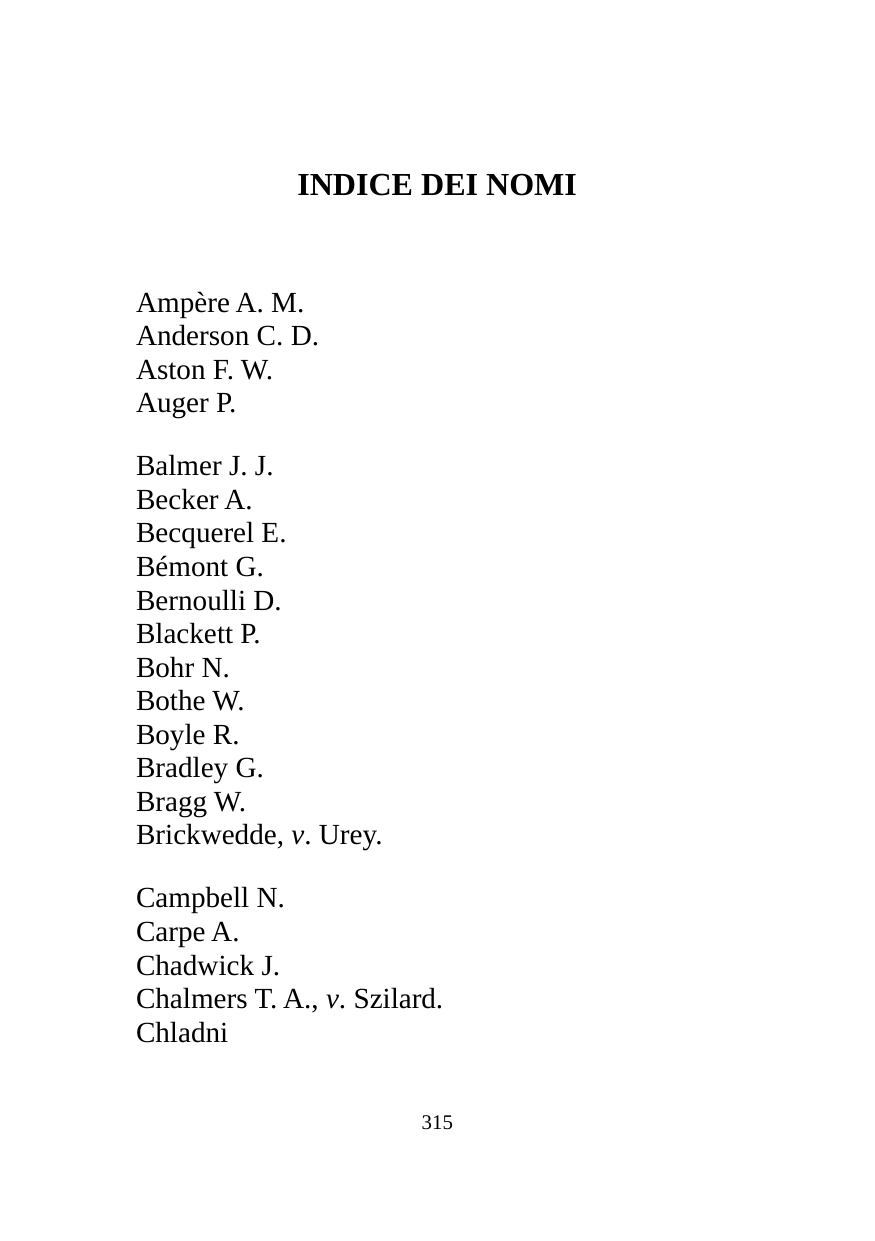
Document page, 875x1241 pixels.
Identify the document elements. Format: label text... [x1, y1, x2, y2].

text Aston F. W. [106, 352, 768, 386]
text Blackett P. [106, 616, 768, 650]
subtitle INDICE DEI NOMI [106, 165, 768, 202]
text Chalmers T. A., v. Szilard. [106, 981, 768, 1015]
text Boyle R. [106, 717, 768, 750]
text Becker A. [106, 482, 768, 516]
text Bradley G. [106, 750, 768, 784]
text Balmer J. J. [106, 448, 768, 482]
text Campbell N. [106, 881, 768, 914]
text Carpe A. [106, 914, 768, 948]
text Brickwedde, v. Urey. [106, 817, 768, 851]
text Bothe W. [106, 683, 768, 717]
text Bohr N. [106, 650, 768, 683]
text Chladni [106, 1015, 768, 1048]
text Ampère A. M. [106, 285, 768, 318]
text Bragg W. [106, 784, 768, 817]
text Bémont G. [106, 549, 768, 583]
text Anderson C. D. [106, 318, 768, 352]
text Bernoulli D. [106, 583, 768, 616]
text Auger P. [106, 386, 768, 419]
text Chadwick J. [106, 948, 768, 981]
text Becquerel E. [106, 516, 768, 549]
